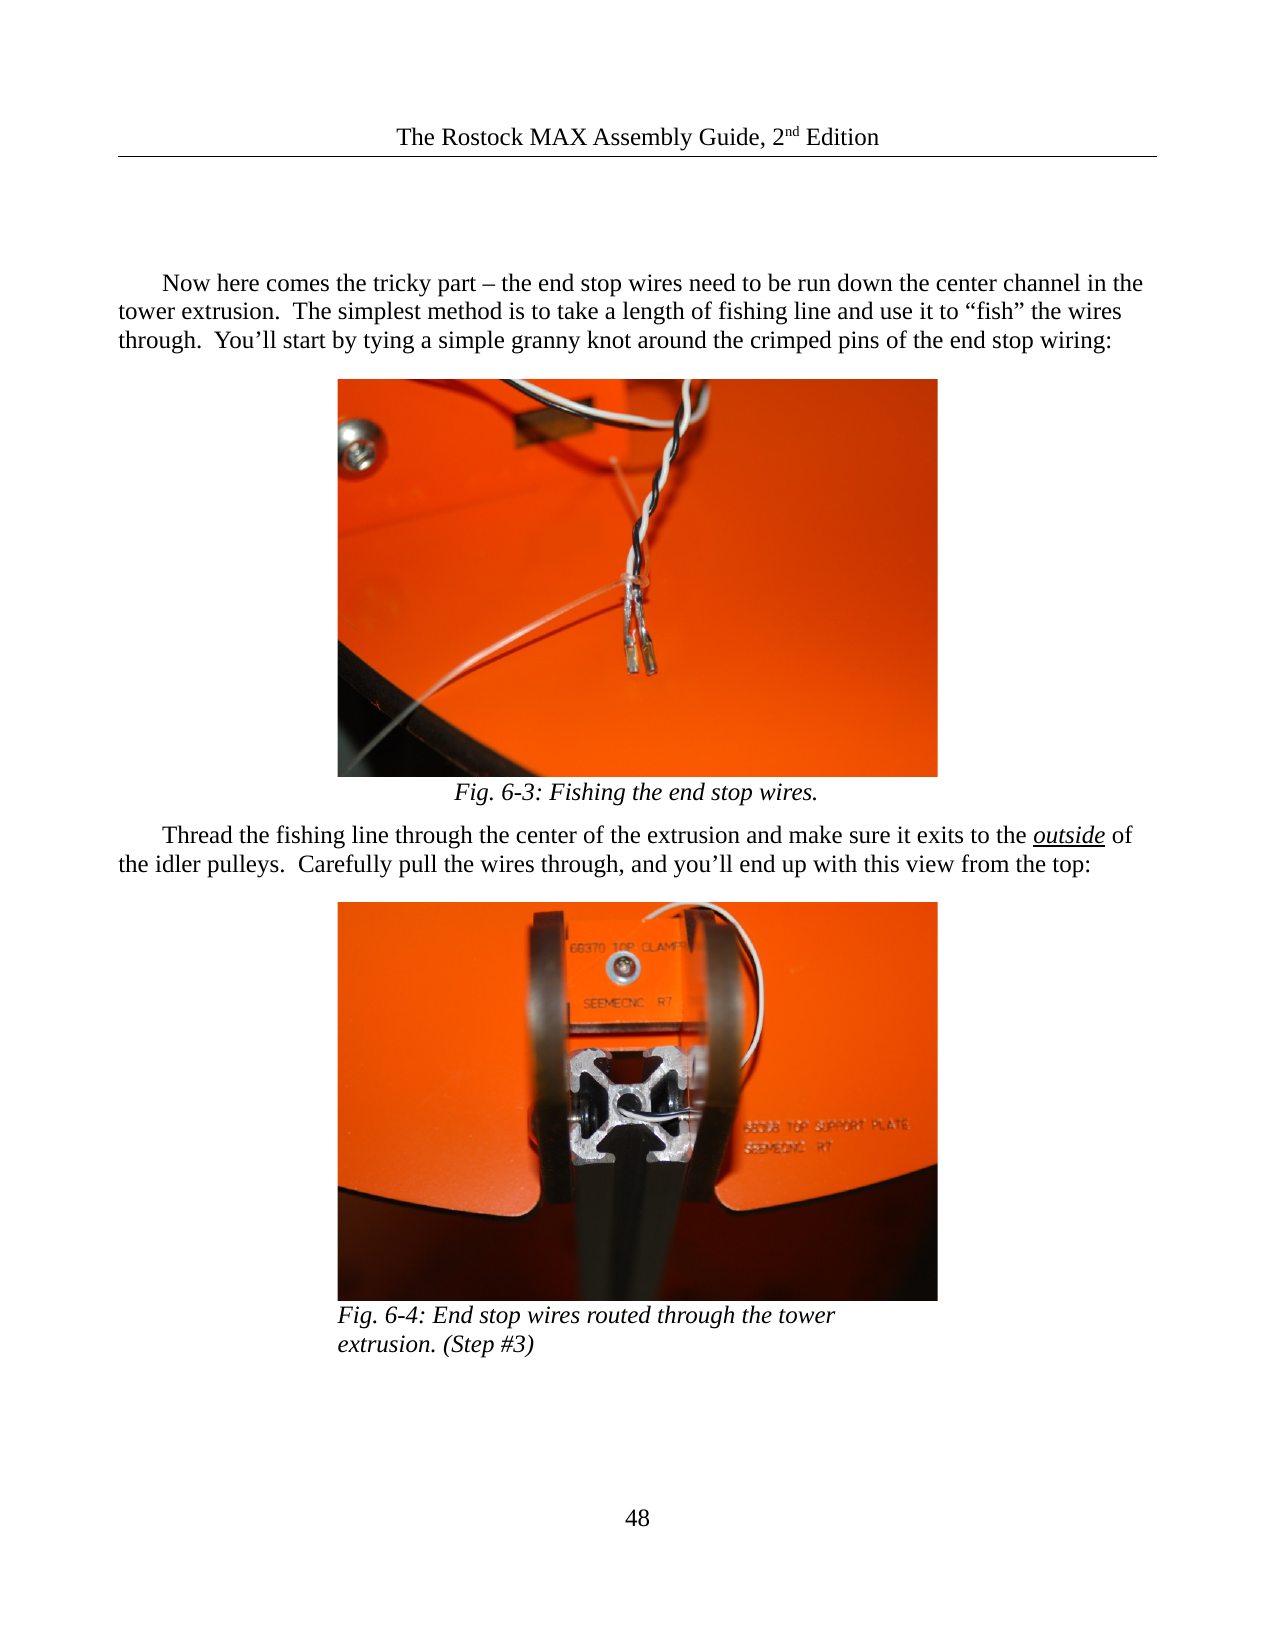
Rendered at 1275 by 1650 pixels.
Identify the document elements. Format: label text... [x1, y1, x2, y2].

text Now here comes the tricky part – the end stop wires need to be run down the center channel in the tower extrusion. The simplest method is to take a length of fishing line and use it to “fish” the wires through. You’ll start by tying a simple granny knot around the crimped pins of the end stop wiring: [118, 268, 1157, 354]
picture [337, 902, 938, 1301]
text Fig. 6-4: End stop wires routed through the tower extrusion. (Step #3) [337, 1301, 937, 1358]
text Fig. 6-3: Fishing the end stop wires. [337, 777, 937, 805]
picture [337, 379, 938, 777]
text Thread the fishing line through the center of the extrusion and make sure it exits to the outside of the idler pulleys. Carefully pull the wires through, and you’ll end up with this view from the top: [118, 820, 1157, 878]
